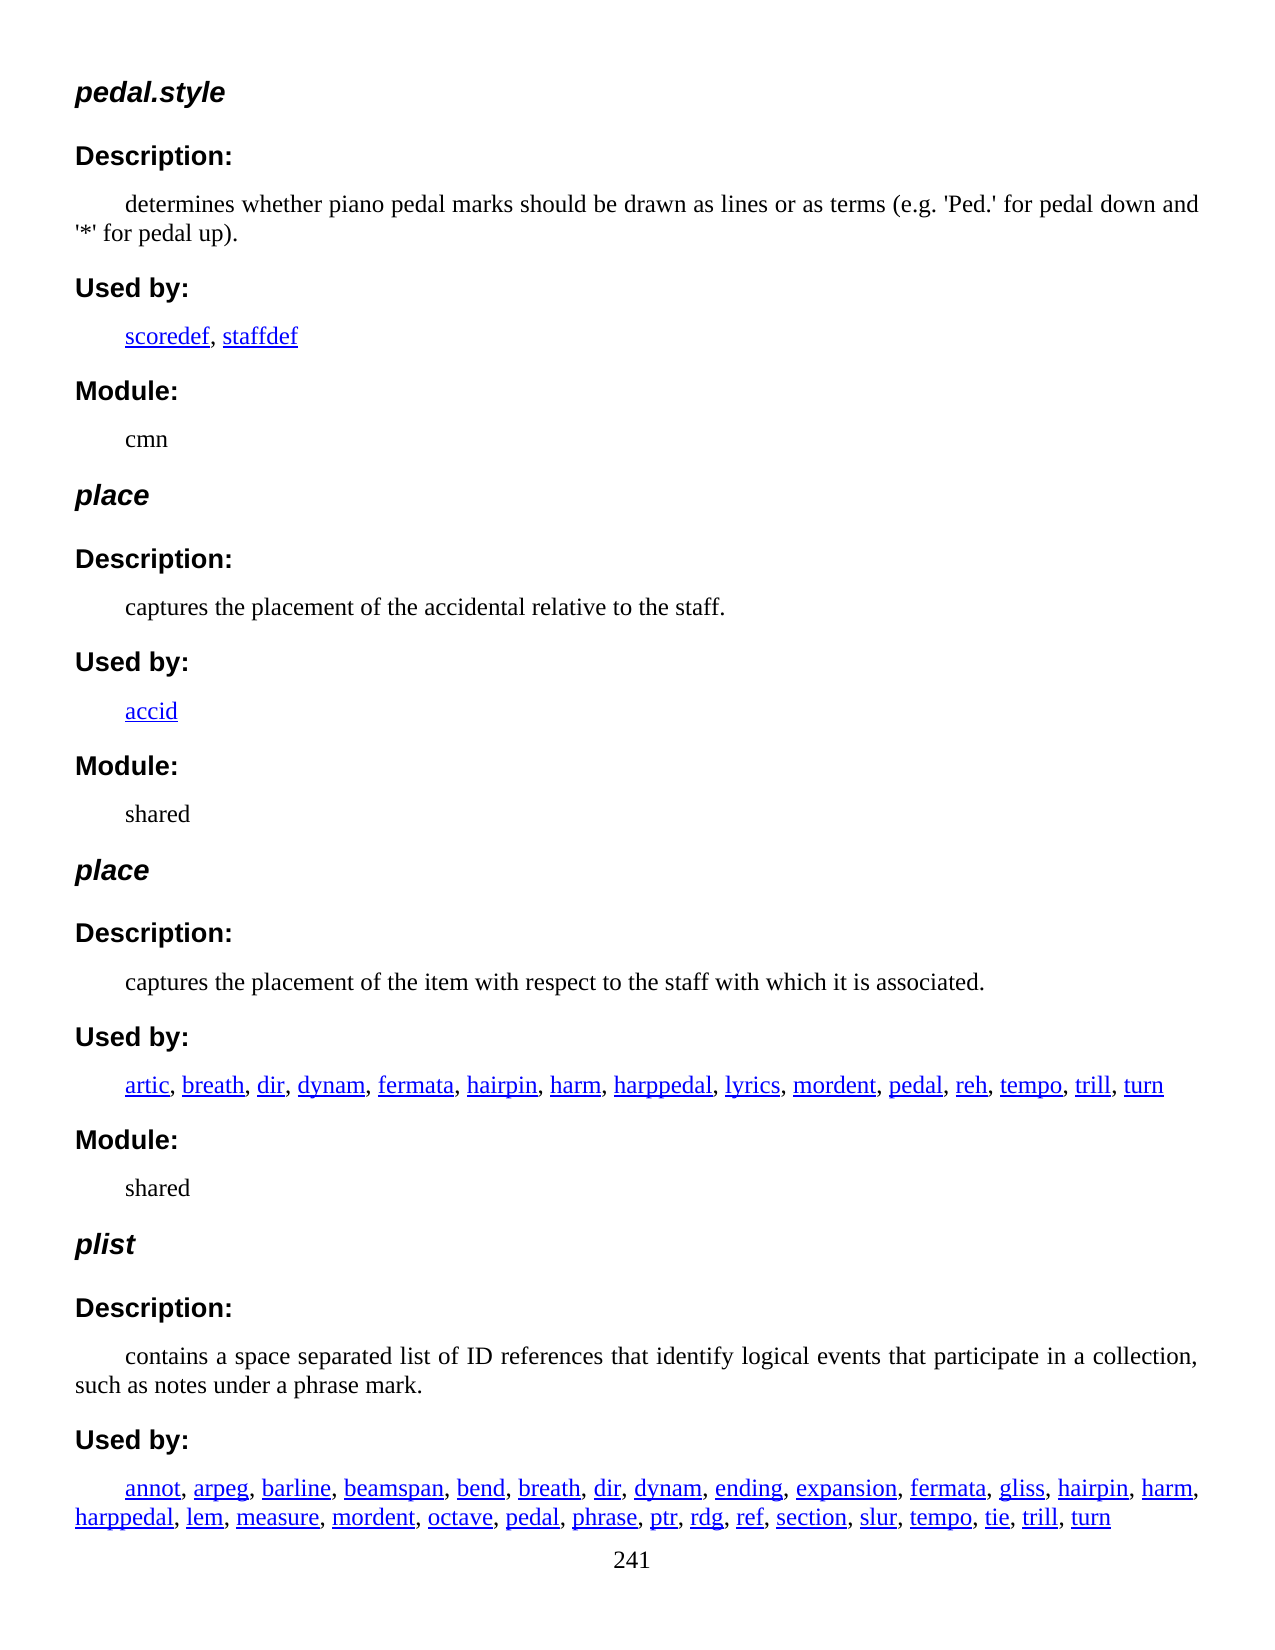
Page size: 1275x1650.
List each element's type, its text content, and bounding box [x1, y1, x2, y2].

text annot, arpeg, barline, beamspan, bend, breath, dir, dynam, ending, expansion, fermata, gliss, hairpin, harm, harppedal, lem, measure, mordent, octave, pedal, phrase, ptr, rdg, ref, section, slur, tempo, tie, trill, turn [75, 1473, 1200, 1531]
text shared [75, 799, 1200, 828]
text determines whether piano pedal marks should be drawn as lines or as terms (e.g. 'Ped.' for pedal down and '*' for pedal up). [75, 189, 1200, 247]
subtitle Module: [75, 1124, 1200, 1155]
text scoredef, staffdef [75, 321, 1200, 350]
text shared [75, 1173, 1200, 1202]
text accid [75, 696, 1200, 724]
text cmn [75, 424, 1200, 453]
subtitle Used by: [75, 272, 1200, 303]
subtitle Module: [75, 375, 1200, 406]
subtitle place [75, 853, 1200, 886]
subtitle Description: [75, 1292, 1200, 1323]
subtitle Used by: [75, 1424, 1200, 1455]
subtitle Module: [75, 749, 1200, 781]
subtitle Description: [75, 140, 1200, 171]
text captures the placement of the item with respect to the staff with which it is associated. [75, 967, 1200, 996]
subtitle Used by: [75, 646, 1200, 677]
text captures the placement of the accidental relative to the staff. [75, 592, 1200, 621]
subtitle place [75, 478, 1200, 512]
subtitle Description: [75, 543, 1200, 574]
subtitle Description: [75, 917, 1200, 949]
subtitle Used by: [75, 1021, 1200, 1052]
text artic, breath, dir, dynam, fermata, hairpin, harm, harppedal, lyrics, mordent, pedal, reh, tempo, trill, turn [75, 1070, 1200, 1099]
subtitle pedal.style [75, 75, 1200, 108]
subtitle plist [75, 1227, 1200, 1261]
text contains a space separated list of ID references that identify logical events that participate in a collection, such as notes under a phrase mark. [75, 1341, 1200, 1399]
